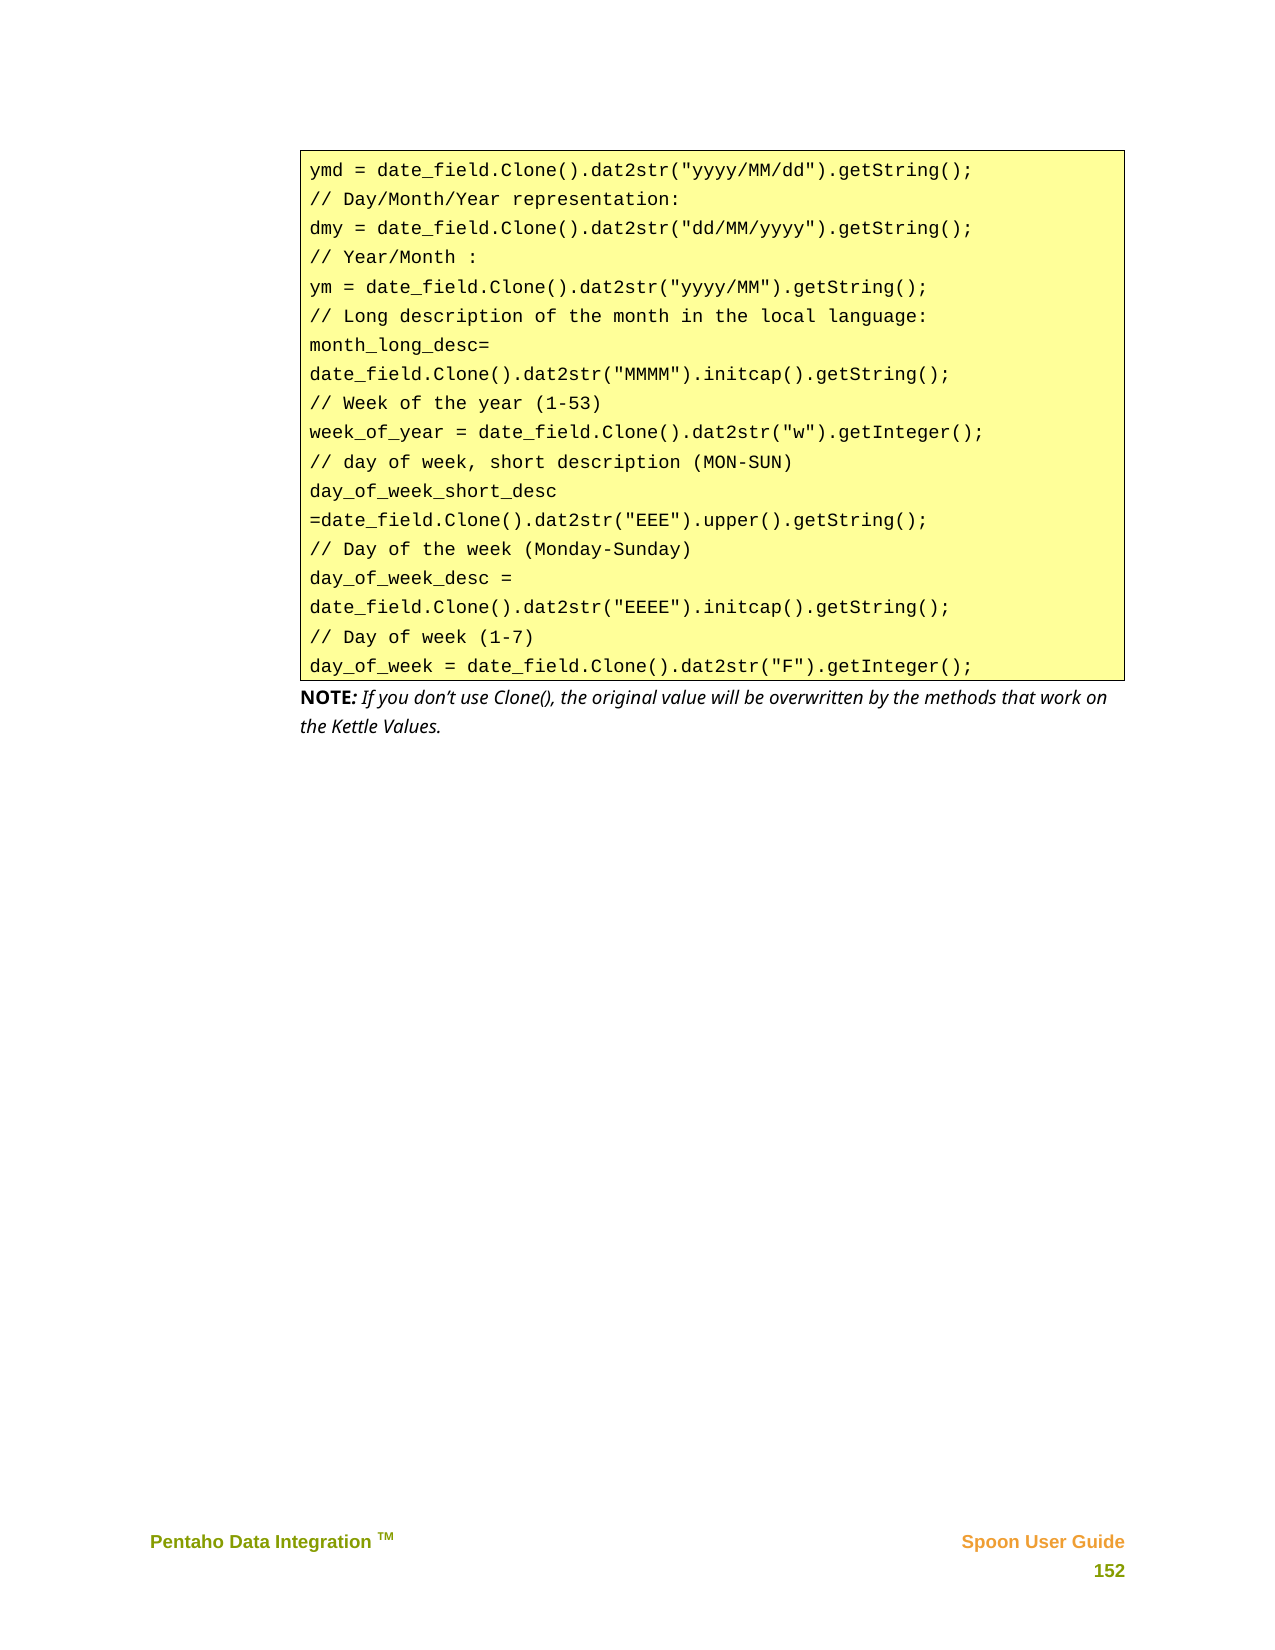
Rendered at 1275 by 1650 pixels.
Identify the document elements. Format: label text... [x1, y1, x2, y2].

text NOTE: If you don’t use Clone(), the original value will be overwritten by the methods that work on the Kettle Values. [300, 681, 1125, 739]
text month_long_desc= date_field.Clone().dat2str("MMMM").initcap().getString(); [301, 325, 1124, 383]
text // Long description of the month in the local language: [301, 296, 1124, 325]
text // Day of the week (Monday-Sunday) [301, 529, 1124, 558]
text dmy = date_field.Clone().dat2str("dd/MM/yyyy").getString(); [301, 208, 1124, 237]
text // Year/Month : [301, 237, 1124, 267]
text day_of_week_short_desc =date_field.Clone().dat2str("EEE").upper().getString(); [301, 471, 1124, 529]
text day_of_week = date_field.Clone().dat2str("F").getInteger(); [301, 646, 1124, 680]
text week_of_year = date_field.Clone().dat2str("w").getInteger(); [301, 412, 1124, 442]
text day_of_week_desc = date_field.Clone().dat2str("EEEE").initcap().getString(); [301, 558, 1124, 617]
text // Day of week (1-7) [301, 617, 1124, 646]
text ymd = date_field.Clone().dat2str("yyyy/MM/dd").getString(); [301, 151, 1124, 179]
text // Week of the year (1-53) [301, 383, 1124, 412]
text // day of week, short description (MON-SUN) [301, 442, 1124, 471]
text // Day/Month/Year representation: [301, 179, 1124, 208]
text ym = date_field.Clone().dat2str("yyyy/MM").getString(); [301, 267, 1124, 296]
